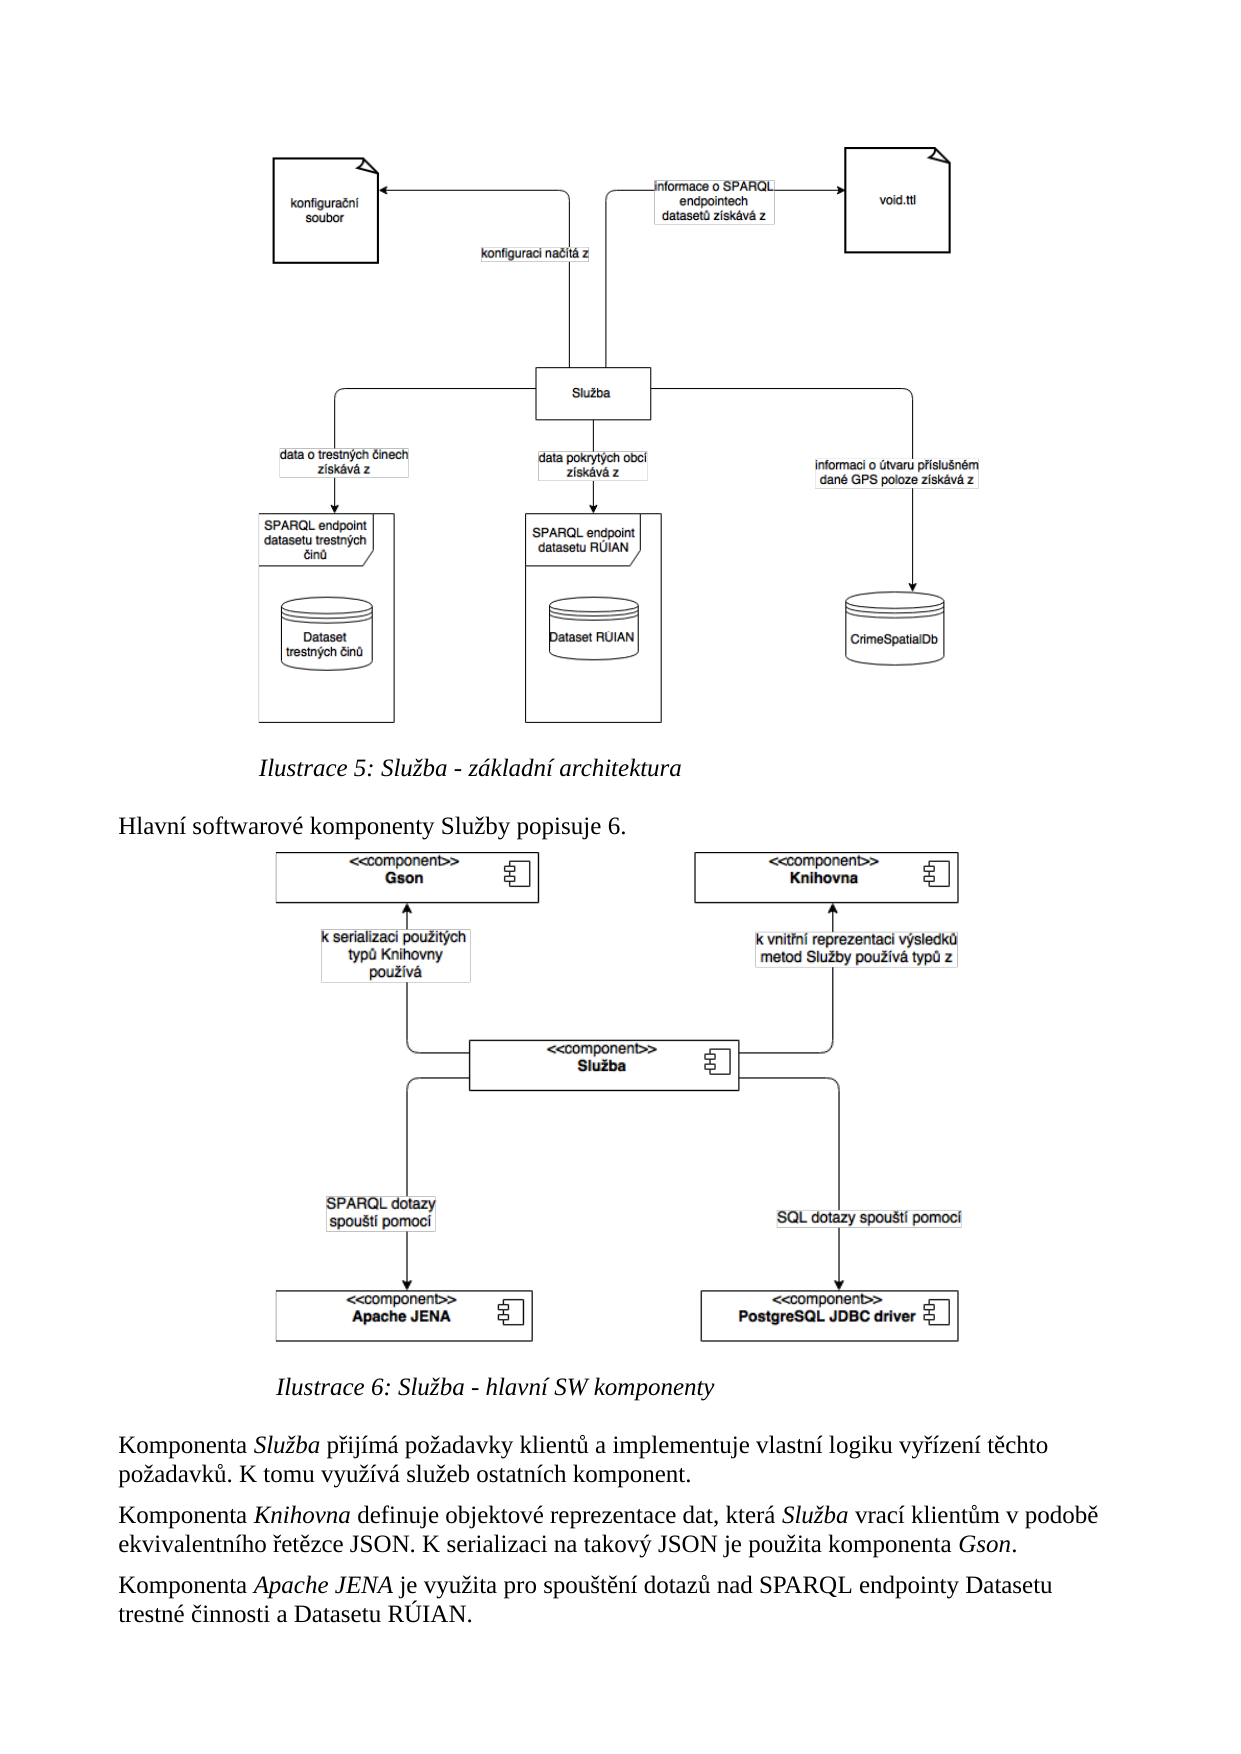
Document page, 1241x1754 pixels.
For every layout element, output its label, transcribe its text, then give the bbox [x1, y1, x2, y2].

text Ilustrace 6: Služba - hlavní SW komponenty [276, 1343, 964, 1401]
picture [258, 147, 982, 724]
text Komponenta Služba přijímá požadavky klientů a implementuje vlastní logiku vyřízení těchto požadavků. K tomu využívá služeb ostatních komponent. [118, 1369, 1122, 1488]
picture [275, 852, 965, 1343]
text Ilustrace 5: Služba - základní architektura [259, 724, 981, 782]
text Komponenta Knihovna definuje objektové reprezentace dat, která Služba vrací klientům v podobě ekvivalentního řetězce JSON. K serializaci na takový JSON je použita komponenta Gson. [118, 1500, 1122, 1558]
text Komponenta Apache JENA je využita pro spouštění dotazů nad SPARQL endpointy Datasetu trestné činnosti a Datasetu RÚIAN. [118, 1570, 1122, 1628]
text Hlavní softwarové komponenty Služby popisuje Ilustrace 6. [118, 750, 1122, 840]
